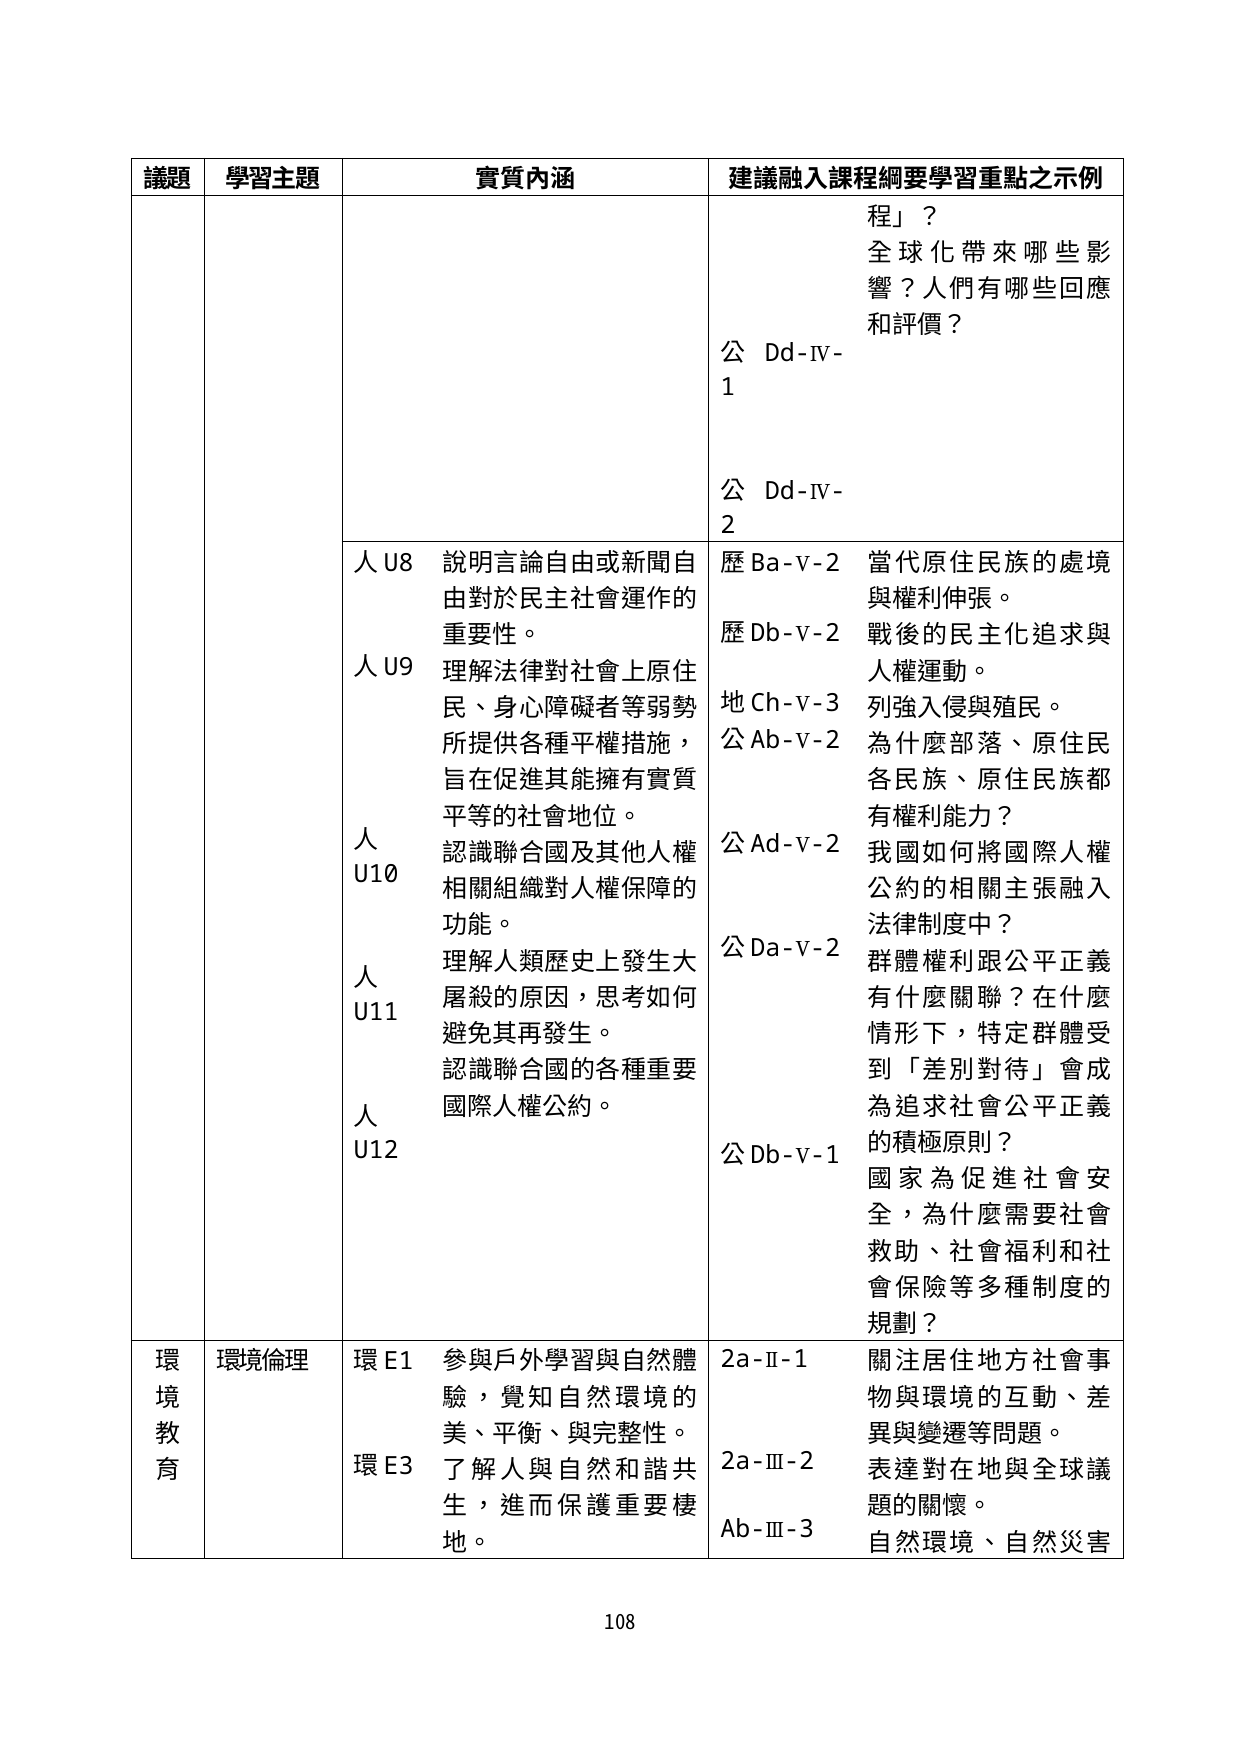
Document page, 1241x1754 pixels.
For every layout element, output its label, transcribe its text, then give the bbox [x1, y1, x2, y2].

table_cell 程」？ 全球化帶來哪些影響？人們有哪些回應和評價？ [856, 196, 1123, 541]
table_cell 環境倫理 [205, 1341, 342, 1558]
table_cell 歷Ba-Ⅴ-2 歷Db-Ⅴ-2 地Ch-Ⅴ-3 公Ab-Ⅴ-2 公Ad-Ⅴ-2 公Da-Ⅴ-2 公Db-Ⅴ-1 [709, 542, 856, 1340]
table_cell 說明言論自由或新聞自由對於民主社會運作的重要性。 理解法律對社會上原住民、身心障礙者等弱勢所提供各種平權措施，旨在促進其能擁有實質平等的社會地位。 認識聯合國及其他人權相關組織對人權保障的功能。 理解人類歷史上發生大屠殺的原因，思考如何避免其再發生。 認識聯合國的各種重要國際人權公約。 [431, 542, 708, 1340]
table_cell 人U8 人U9 人U10 人U11 人U12 [343, 542, 431, 1340]
table_cell 環 境 教 育 [132, 1341, 204, 1558]
table_cell 當代原住民族的處境與權利伸張。 戰後的民主化追求與人權運動。 列強入侵與殖民。 為什麼部落、原住民各民族、原住民族都有權利能力？ 我國如何將國際人權公約的相關主張融入法律制度中？ 群體權利跟公平正義有什麼關聯？在什麼情形下，特定群體受到「差別對待」會成為追求社會公平正義的積極原則？ 國家為促進社會安全，為什麼需要社會救助、社會福利和社會保險等多種制度的規劃？ [856, 542, 1123, 1340]
table_header 學習主題 [205, 159, 342, 195]
table_cell 2a-Ⅱ-1 2a-Ⅲ-2 Ab-Ⅲ-3 [709, 1341, 856, 1558]
table_cell [343, 196, 431, 541]
table_cell 公Dd-Ⅳ-1 公Dd-Ⅳ-2 [709, 196, 856, 541]
table_header 建議融入課程綱要學習重點之示例 [709, 159, 1123, 195]
table_header 議題 [132, 159, 204, 195]
table_cell 環E1 環E3 [343, 1341, 431, 1558]
table_cell [205, 196, 342, 1340]
table_cell 關注居住地方社會事物與環境的互動、差異與變遷等問題。 表達對在地與全球議題的關懷。 自然環境、自然災害 [856, 1341, 1123, 1558]
table_header 實質內涵 [343, 159, 708, 195]
table_cell 參與戶外學習與自然體驗，覺知自然環境的美、平衡、與完整性。 了解人與自然和諧共生，進而保護重要棲地。 [431, 1341, 708, 1558]
table_cell [132, 196, 204, 1340]
table_cell [431, 196, 708, 541]
